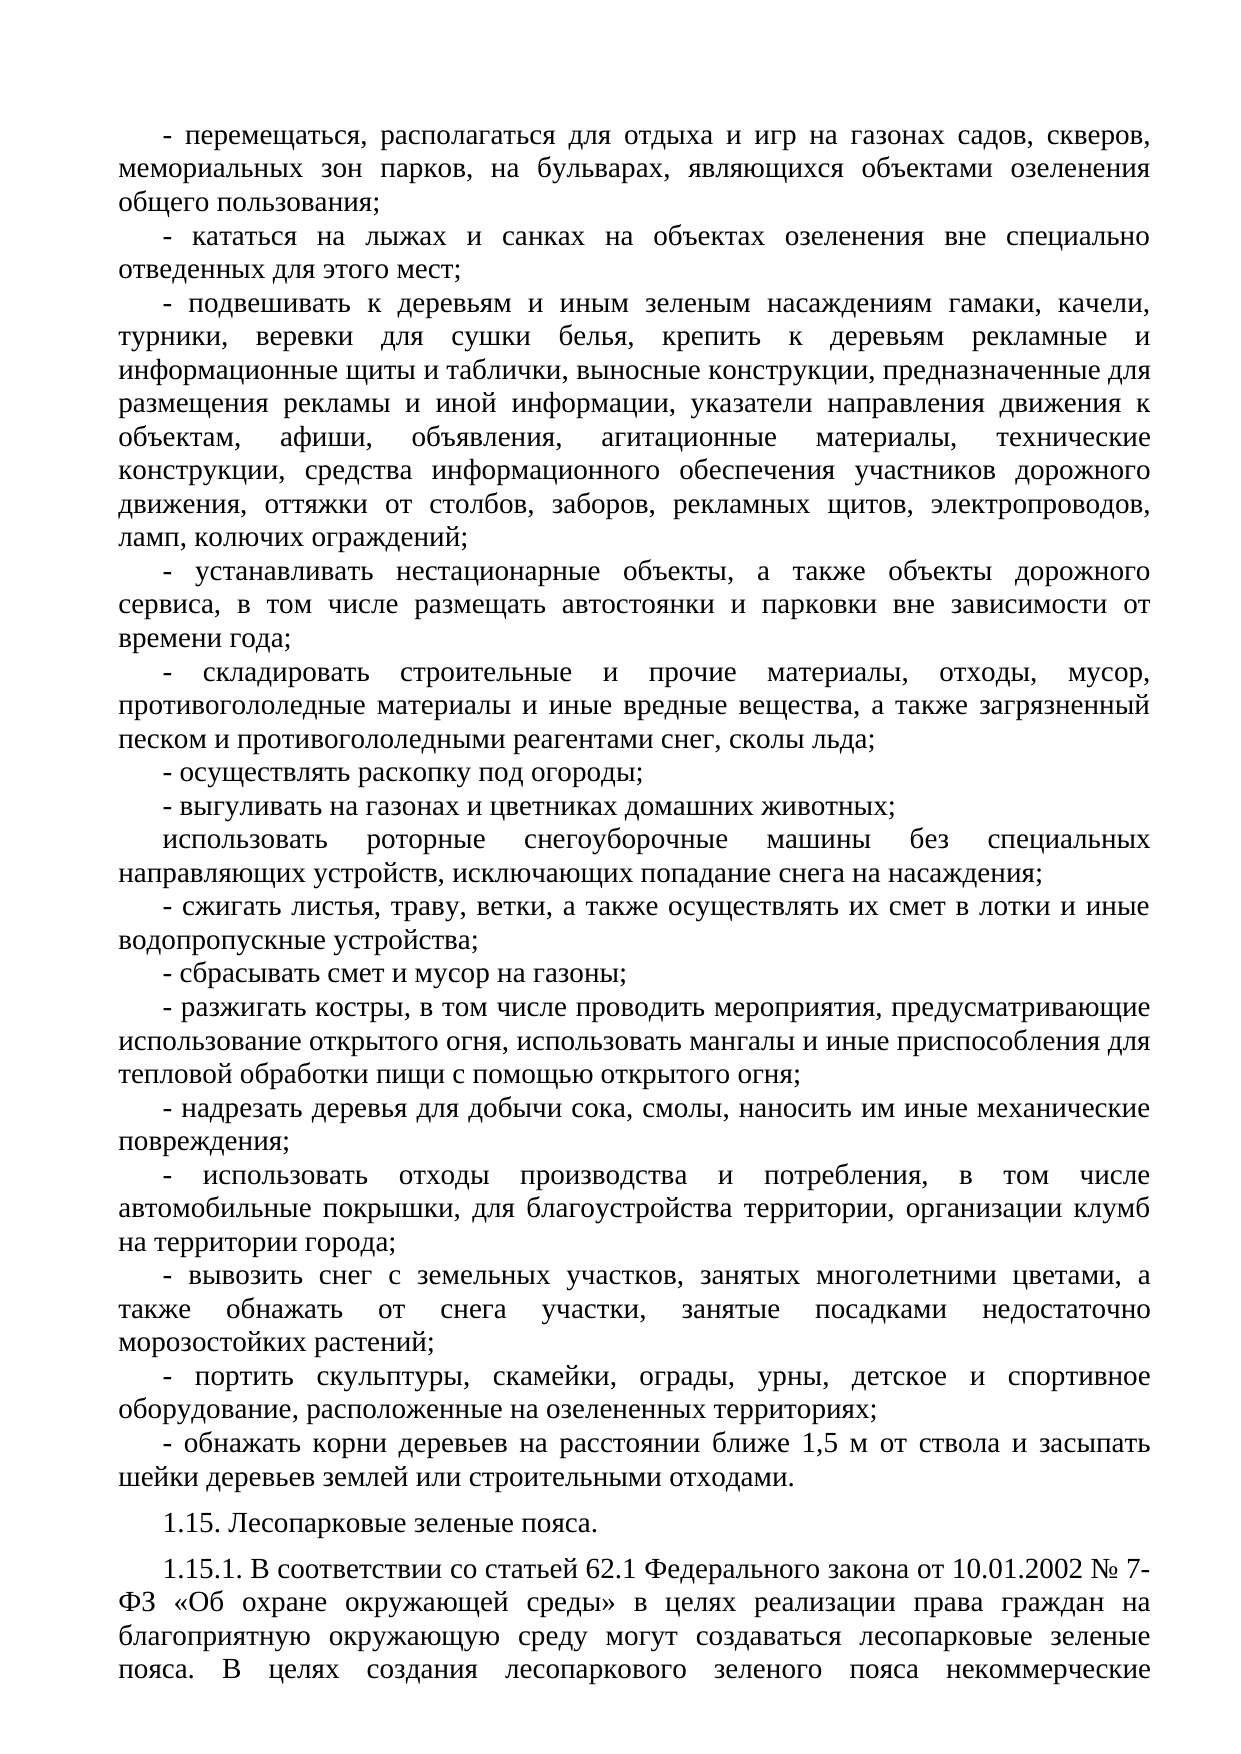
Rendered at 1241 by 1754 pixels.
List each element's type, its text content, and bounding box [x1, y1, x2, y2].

text - выгуливать на газонах и цветниках домашних животных; [118, 788, 1152, 821]
text - сбрасывать смет и мусор на газоны; [118, 956, 1152, 989]
text - разжигать костры, в том числе проводить мероприятия, предусматривающие использование открытого огня, использовать мангалы и иные приспособления для тепловой обработки пищи с помощью открытого огня; [118, 989, 1152, 1090]
text - устанавливать нестационарные объекты, а также объекты дорожного сервиса, в том числе размещать автостоянки и парковки вне зависимости от времени года; [118, 553, 1152, 654]
text - осуществлять раскопку под огороды; [118, 754, 1152, 788]
text - подвешивать к деревьям и иным зеленым насаждениям гамаки, качели, турники, веревки для сушки белья, крепить к деревьям рекламные и информационные щиты и таблички, выносные конструкции, предназначенные для размещения рекламы и иной информации, указатели направления движения к объектам, афиши, объявления, агитационные материалы, технические конструкции, средства информационного обеспечения участников дорожного движения, оттяжки от столбов, заборов, рекламных щитов, электропроводов, ламп, колючих ограждений; [118, 285, 1152, 553]
text использовать роторные снегоуборочные машины без специальных направляющих устройств, исключающих попадание снега на насаждения; [118, 821, 1152, 888]
text - кататься на лыжах и санках на объектах озеленения вне специально отведенных для этого мест; [118, 218, 1152, 285]
text - обнажать корни деревьев на расстоянии ближе 1,5 м от ствола и засыпать шейки деревьев землей или строительными отходами. [118, 1425, 1152, 1492]
text 1.15. Лесопарковые зеленые пояса. [118, 1505, 1152, 1538]
text - складировать строительные и прочие материалы, отходы, мусор, противогололедные материалы и иные вредные вещества, а также загрязненный песком и противогололедными реагентами снег, сколы льда; [118, 654, 1152, 754]
text - портить скульптуры, скамейки, ограды, урны, детское и спортивное оборудование, расположенные на озелененных территориях; [118, 1358, 1152, 1425]
text 1.15.1. В соответствии со статьей 62.1 Федерального закона от 10.01.2002 № 7-ФЗ «Об охране окружающей среды» в целях реализации права граждан на благоприятную окружающую среду могут создаваться лесопарковые зеленые пояса. В целях создания лесопаркового зеленого пояса некоммерческие [118, 1551, 1152, 1685]
text - вывозить снег с земельных участков, занятых многолетними цветами, а также обнажать от снега участки, занятые посадками недостаточно морозостойких растений; [118, 1257, 1152, 1358]
text - перемещаться, располагаться для отдыха и игр на газонах садов, скверов, мемориальных зон парков, на бульварах, являющихся объектами озеленения общего пользования; [118, 117, 1152, 218]
text - использовать отходы производства и потребления, в том числе автомобильные покрышки, для благоустройства территории, организации клумб на территории города; [118, 1157, 1152, 1257]
text - надрезать деревья для добычи сока, смолы, наносить им иные механические повреждения; [118, 1090, 1152, 1157]
text - сжигать листья, траву, ветки, а также осуществлять их смет в лотки и иные водопропускные устройства; [118, 888, 1152, 956]
